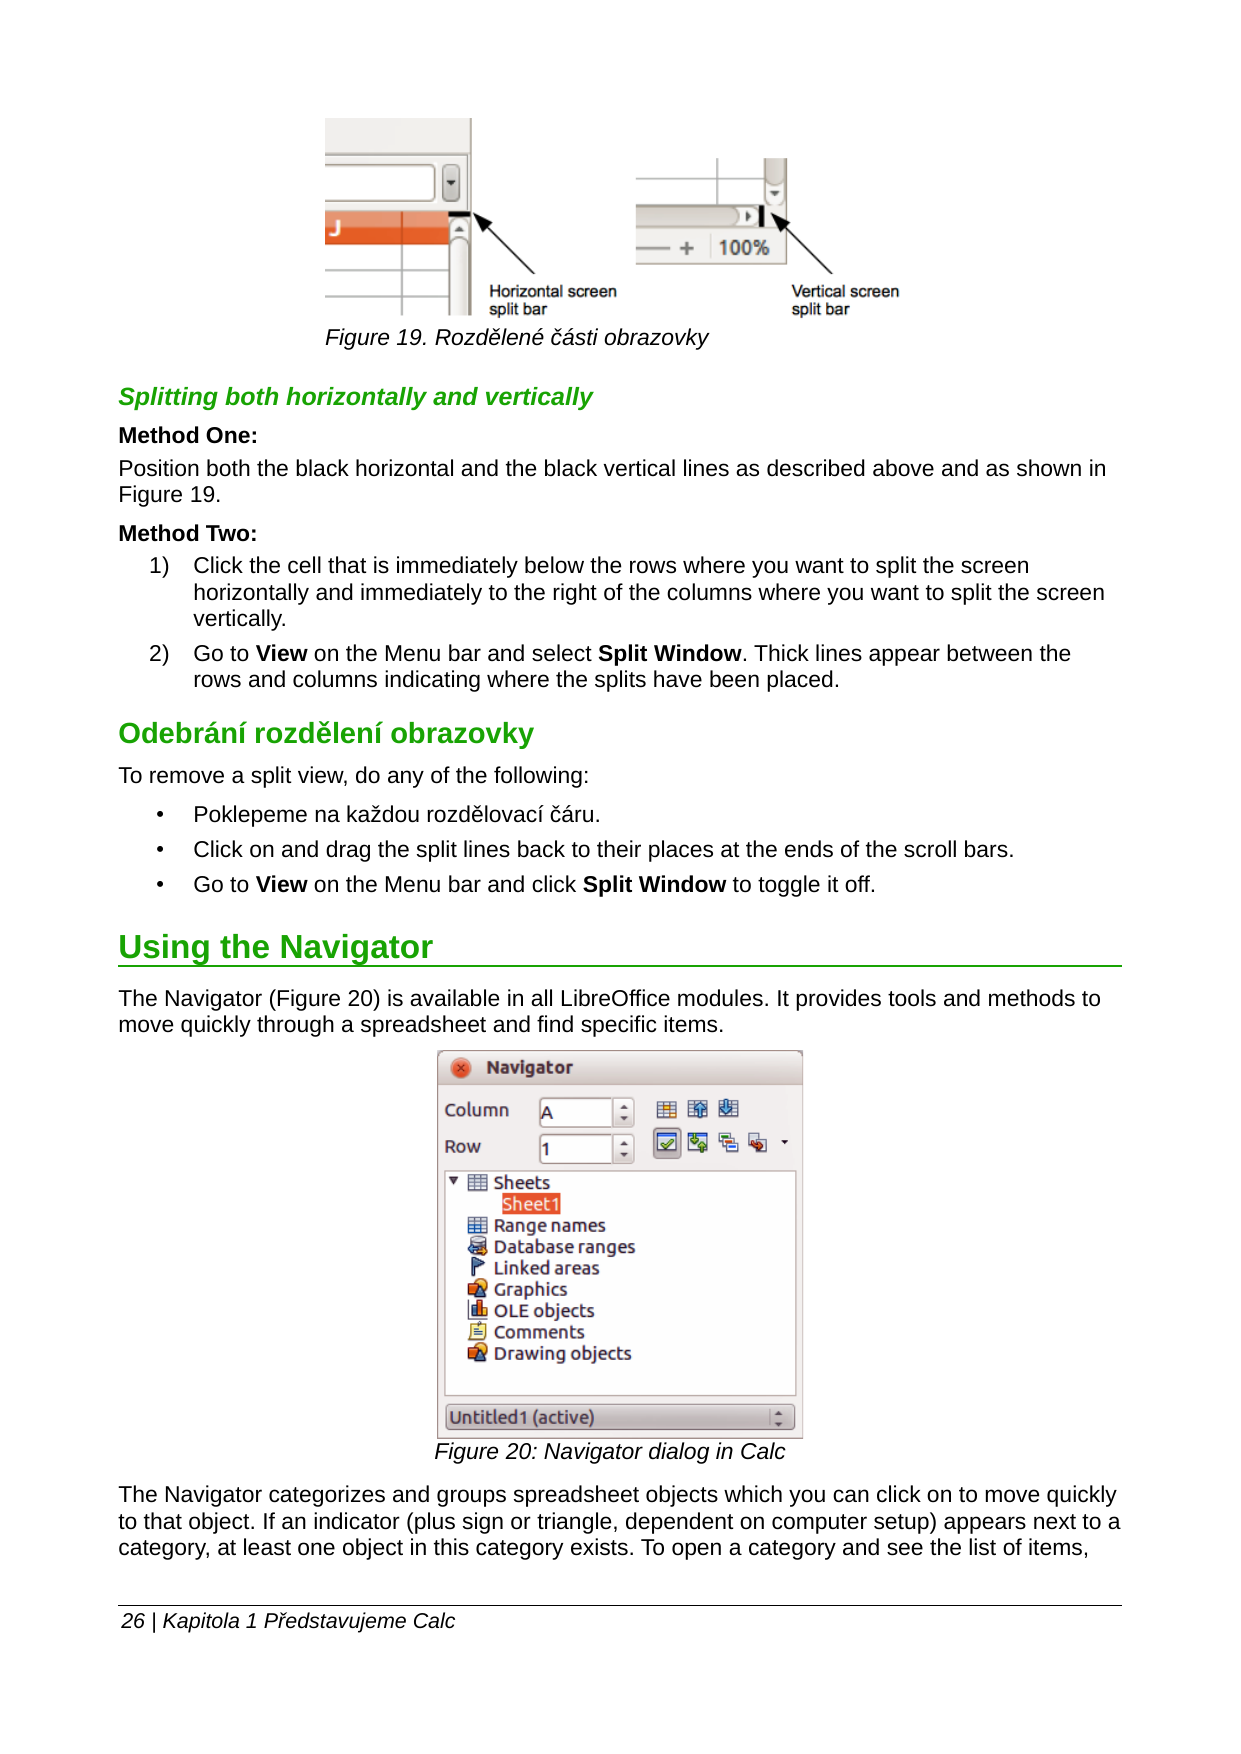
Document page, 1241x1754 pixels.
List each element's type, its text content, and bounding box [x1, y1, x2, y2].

list Poklepeme na každou rozdělovací čáru. [156, 801, 1122, 827]
text Figure 20: Navigator dialog in Calc [434, 1050, 806, 1464]
text Figure 19. Rozdělené části obrazovky [325, 325, 915, 351]
subtitle Splitting both horizontally and vertically [118, 382, 1122, 411]
text The Navigator categorizes and groups spreadsheet objects which you can click on to move quickly to that object. If an indicator (plus sign or triangle, dependent on computer setup) appears next to a category, at least one object in this category exists. To open a category and see the list of items, [118, 1481, 1122, 1560]
text Position both the black horizontal and the black vertical lines as described above and as shown in Figure 19. [118, 454, 1122, 507]
list Go to View on the Menu bar and select Split Window. Thick lines appear between the rows and columns indicating where the splits have been placed. [169, 640, 1122, 693]
list Click the cell that is immediately below the rows where you want to split the screen horizontally and immediately to the right of the columns where you want to split the screen vertically. [169, 552, 1122, 631]
subtitle Using the Navigator [118, 927, 1122, 965]
text Method Two: [118, 520, 1122, 546]
list Click on and drag the split lines back to their places at the ends of the scroll bars. [156, 836, 1122, 862]
subtitle Odebrání rozdělení obrazovky [118, 716, 1122, 750]
list To remove a split view, do any of the following: [118, 762, 1122, 788]
picture [325, 118, 916, 325]
list Go to View on the Menu bar and click Split Window to toggle it off. [156, 871, 1122, 897]
text The Navigator (Figure 20) is available in all LibreOffice modules. It provides tools and methods to move quickly through a spreadsheet and find specific items. [118, 985, 1122, 1038]
text Method One: [118, 422, 1122, 449]
picture [437, 1050, 804, 1439]
